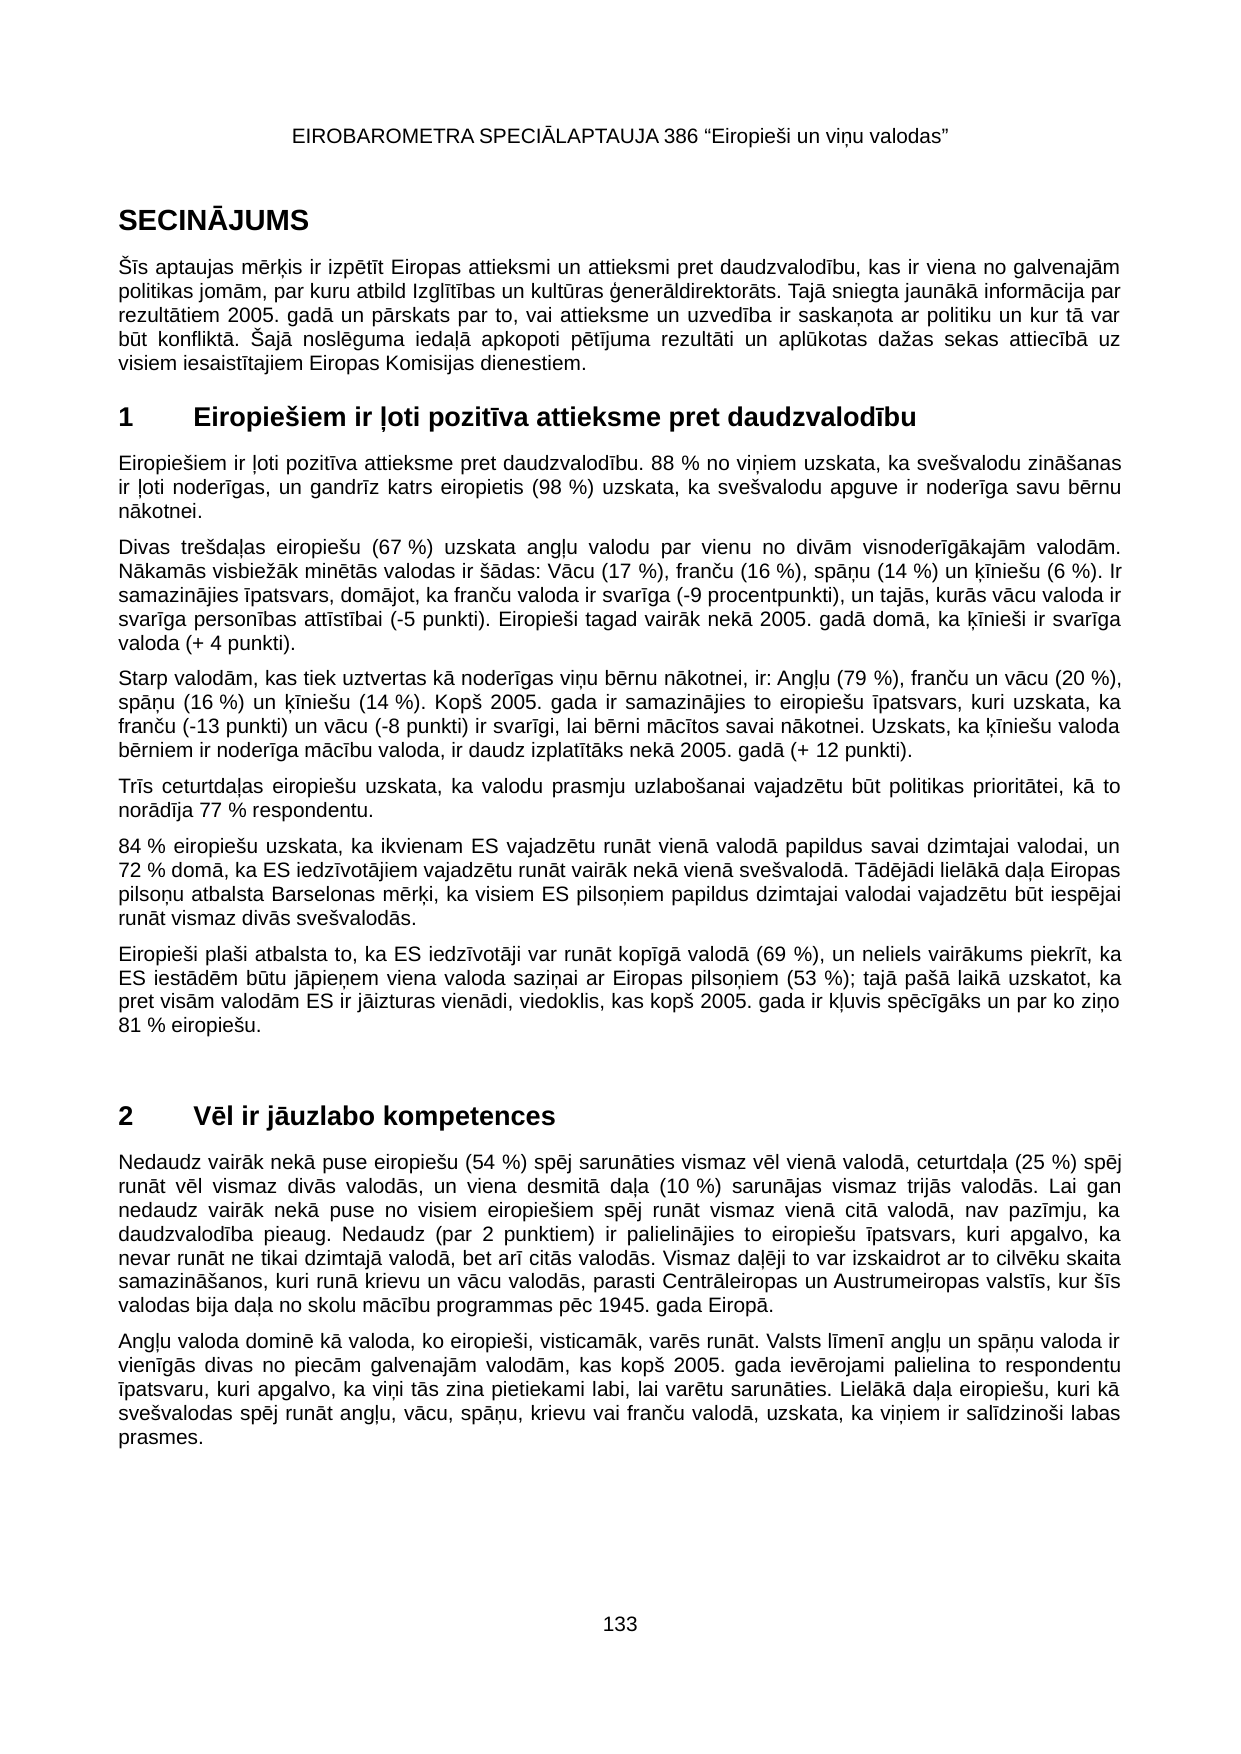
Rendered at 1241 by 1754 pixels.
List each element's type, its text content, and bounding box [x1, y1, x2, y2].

text Divas trešdaļas eiropiešu (67 %) uzskata angļu valodu par vienu no divām visnoderīgākajām valodām. Nākamās visbiežāk minētās valodas ir šādas: Vācu (17 %), franču (16 %), spāņu (14 %) un ķīniešu (6 %). Ir samazinājies īpatsvars, domājot, ka franču valoda ir svarīga (-9 procentpunkti), un tajās, kurās vācu valoda ir svarīga personības attīstībai (-5 punkti). Eiropieši tagad vairāk nekā 2005. gadā domā, ka ķīnieši ir svarīga valoda (+ 4 punkti). [118, 534, 1122, 654]
text 84 % eiropiešu uzskata, ka ikvienam ES vajadzētu runāt vienā valodā papildus savai dzimtajai valodai, un 72 % domā, ka ES iedzīvotājiem vajadzētu runāt vairāk nekā vienā svešvalodā. Tādējādi lielākā daļa Eiropas pilsoņu atbalsta Barselonas mērķi, ka visiem ES pilsoņiem papildus dzimtajai valodai vajadzētu būt iespējai runāt vismaz divās svešvalodās. [118, 834, 1122, 929]
text Trīs ceturtdaļas eiropiešu uzskata, ka valodu prasmju uzlabošanai vajadzētu būt politikas prioritātei, kā to norādīja 77 % respondentu. [118, 774, 1122, 822]
text Eiropieši plaši atbalsta to, ka ES iedzīvotāji var runāt kopīgā valodā (69 %), un neliels vairākums piekrīt, ka ES iestādēm būtu jāpieņem viena valoda saziņai ar Eiropas pilsoņiem (53 %); tajā pašā laikā uzskatot, ka pret visām valodām ES ir jāizturas vienādi, viedoklis, kas kopš 2005. gada ir kļuvis spēcīgāks un par ko ziņo 81 % eiropiešu. [118, 941, 1122, 1037]
subtitle Vēl ir jāuzlabo kompetences [118, 1100, 1122, 1131]
text Starp valodām, kas tiek uztvertas kā noderīgas viņu bērnu nākotnei, ir: Angļu (79 %), franču un vācu (20 %), spāņu (16 %) un ķīniešu (14 %). Kopš 2005. gada ir samazinājies to eiropiešu īpatsvars, kuri uzskata, ka franču (-13 punkti) un vācu (-8 punkti) ir svarīgi, lai bērni mācītos savai nākotnei. Uzskats, ka ķīniešu valoda bērniem ir noderīga mācību valoda, ir daudz izplatītāks nekā 2005. gadā (+ 12 punkti). [118, 666, 1122, 762]
subtitle SECINĀJUMS [118, 202, 1122, 236]
text Angļu valoda dominē kā valoda, ko eiropieši, visticamāk, varēs runāt. Valsts līmenī angļu un spāņu valoda ir vienīgās divas no piecām galvenajām valodām, kas kopš 2005. gada ievērojami palielina to respondentu īpatsvaru, kuri apgalvo, ka viņi tās zina pietiekami labi, lai varētu sarunāties. Lielākā daļa eiropiešu, kuri kā svešvalodas spēj runāt angļu, vācu, spāņu, krievu vai franču valodā, uzskata, ka viņiem ir salīdzinoši labas prasmes. [118, 1329, 1122, 1449]
text Nedaudz vairāk nekā puse eiropiešu (54 %) spēj sarunāties vismaz vēl vienā valodā, ceturtdaļa (25 %) spēj runāt vēl vismaz divās valodās, un viena desmitā daļa (10 %) sarunājas vismaz trijās valodās. Lai gan nedaudz vairāk nekā puse no visiem eiropiešiem spēj runāt vismaz vienā citā valodā, nav pazīmju, ka daudzvalodība pieaug. Nedaudz (par 2 punktiem) ir palielinājies to eiropiešu īpatsvars, kuri apgalvo, ka nevar runāt ne tikai dzimtajā valodā, bet arī citās valodās. Vismaz daļēji to var izskaidrot ar to cilvēku skaita samazināšanos, kuri runā krievu un vācu valodās, parasti Centrāleiropas un Austrumeiropas valstīs, kur šīs valodas bija daļa no skolu mācību programmas pēc 1945. gada Eiropā. [118, 1149, 1122, 1317]
text Šīs aptaujas mērķis ir izpētīt Eiropas attieksmi un attieksmi pret daudzvalodību, kas ir viena no galvenajām politikas jomām, par kuru atbild Izglītības un kultūras ģenerāldirektorāts. Tajā sniegta jaunākā informācija par rezultātiem 2005. gadā un pārskats par to, vai attieksme un uzvedība ir saskaņota ar politiku un kur tā var būt konfliktā. Šajā noslēguma iedaļā apkopoti pētījuma rezultāti un aplūkotas dažas sekas attiecībā uz visiem iesaistītajiem Eiropas Komisijas dienestiem. [118, 254, 1122, 374]
text Eiropiešiem ir ļoti pozitīva attieksme pret daudzvalodību. 88 % no viņiem uzskata, ka svešvalodu zināšanas ir ļoti noderīgas, un gandrīz katrs eiropietis (98 %) uzskata, ka svešvalodu apguve ir noderīga savu bērnu nākotnei. [118, 451, 1122, 523]
subtitle Eiropiešiem ir ļoti pozitīva attieksme pret daudzvalodību [118, 401, 1122, 432]
